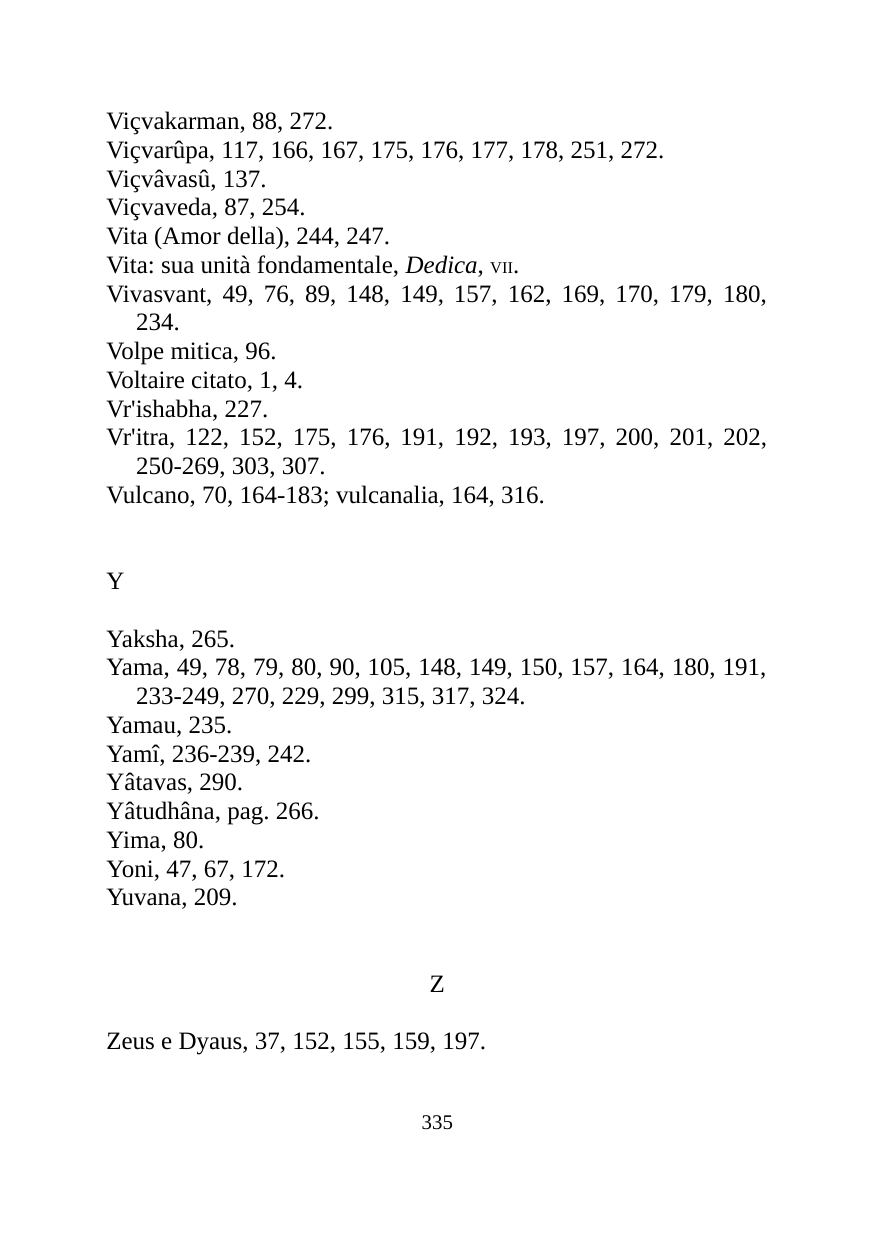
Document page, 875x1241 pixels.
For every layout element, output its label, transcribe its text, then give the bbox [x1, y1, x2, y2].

text Viçvaveda, 87, 254. [106, 192, 768, 221]
text Volpe mitica, 96. [106, 336, 768, 365]
text Zeus e Dyaus, 37, 152, 155, 159, 197. [106, 1026, 768, 1055]
text Yuvana, 209. [106, 882, 768, 911]
text Yâtudhâna, pag. 266. [106, 796, 768, 825]
text Yamî, 236-239, 242. [106, 739, 768, 767]
text Y [106, 566, 768, 595]
text Yima, 80. [106, 825, 768, 854]
text Yamau, 235. [106, 710, 768, 739]
text Yoni, 47, 67, 172. [106, 854, 768, 882]
text Vr'ishabha, 227. [106, 394, 768, 422]
text Viçvakarman, 88, 272. [106, 106, 768, 135]
text Vr'itra, 122, 152, 175, 176, 191, 192, 193, 197, 200, 201, 202, 250-269, 303, 307. [106, 422, 768, 480]
text Voltaire citato, 1, 4. [106, 365, 768, 394]
text Z [106, 969, 768, 997]
text Vivasvant, 49, 76, 89, 148, 149, 157, 162, 169, 170, 179, 180, 234. [106, 279, 768, 336]
text Viçvâvasû, 137. [106, 164, 768, 192]
text Vulcano, 70, 164-183; vulcanalia, 164, 316. [106, 480, 768, 509]
text Vita: sua unità fondamentale, Dedica, vii. [106, 250, 768, 279]
text Viçvarûpa, 117, 166, 167, 175, 176, 177, 178, 251, 272. [106, 135, 768, 164]
text Yaksha, 265. [106, 624, 768, 652]
text Vita (Amor della), 244, 247. [106, 221, 768, 250]
text Yâtavas, 290. [106, 767, 768, 796]
text Yama, 49, 78, 79, 80, 90, 105, 148, 149, 150, 157, 164, 180, 191, 233-249, 270, 229, 299, 315, 317, 324. [106, 652, 768, 710]
